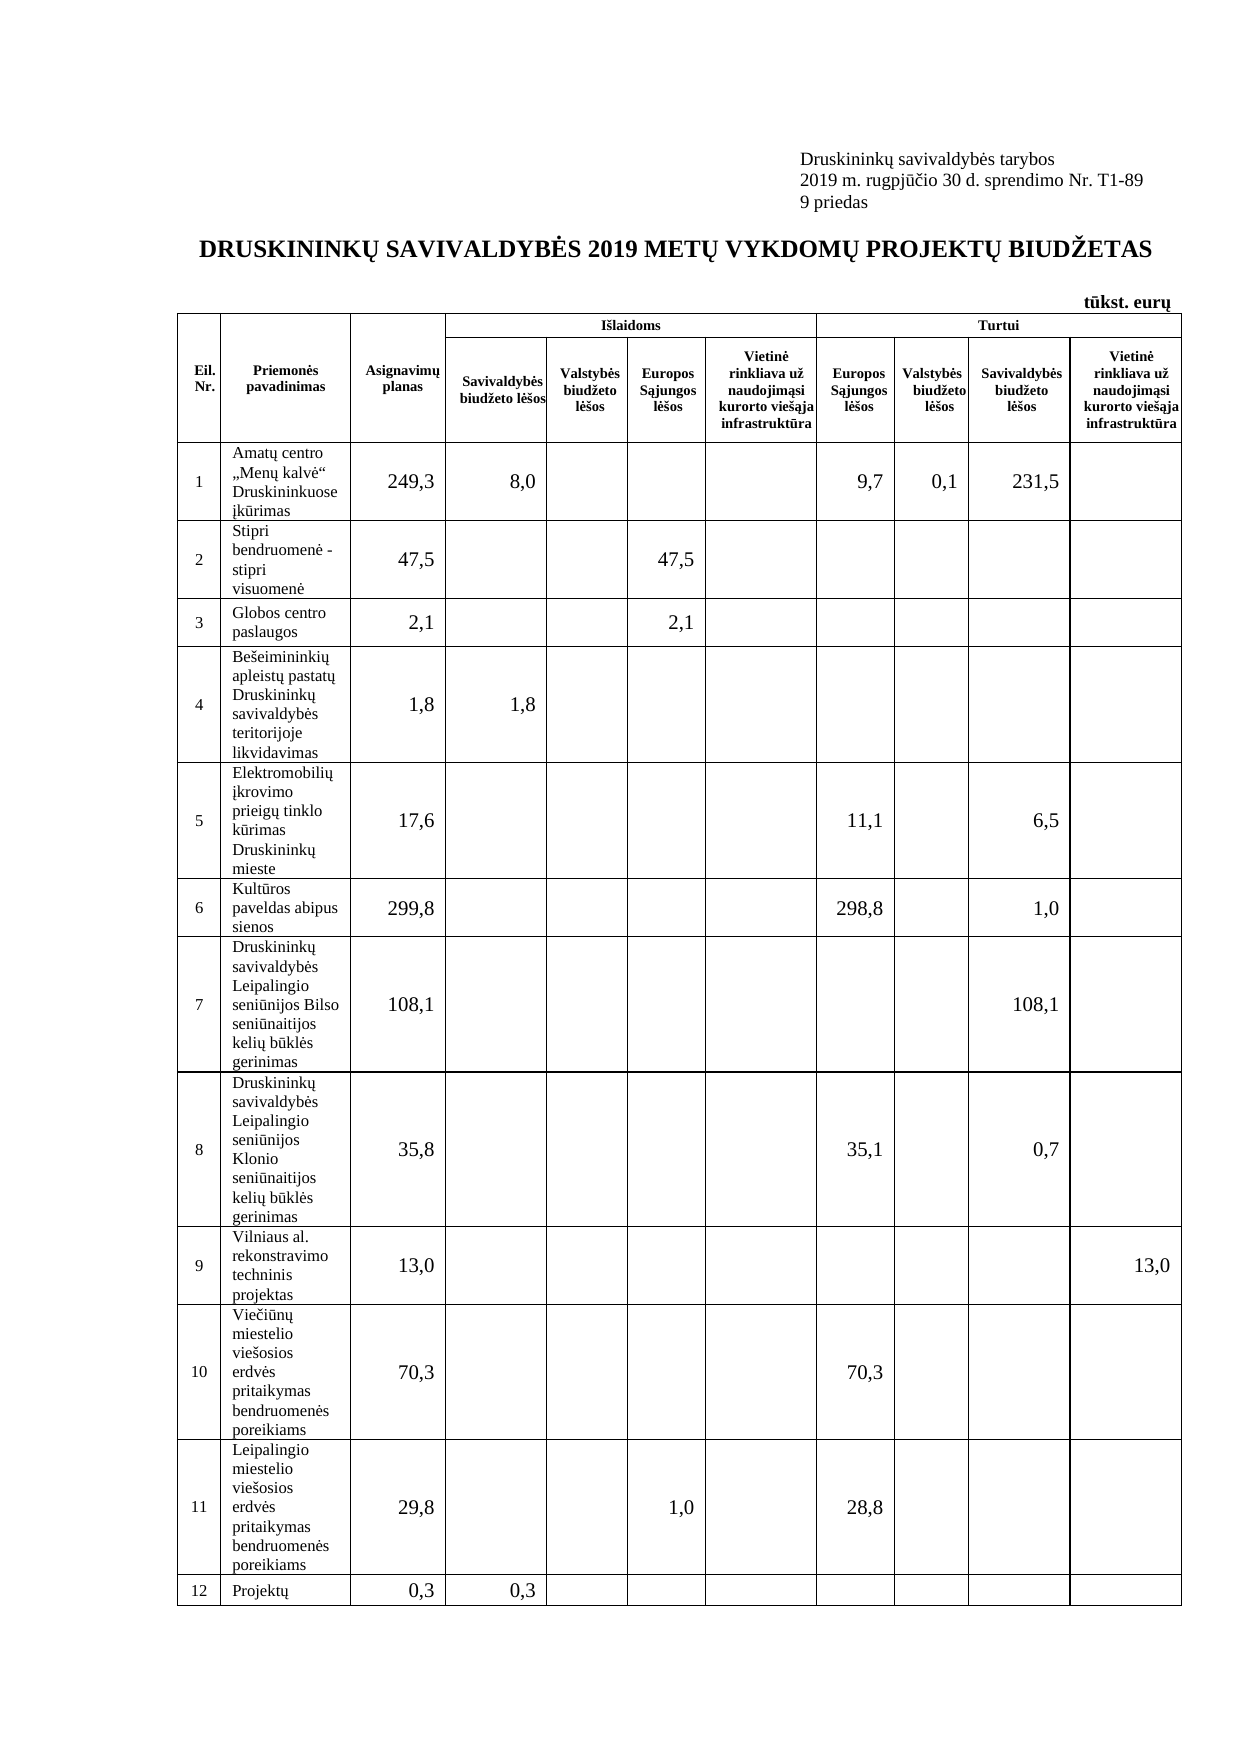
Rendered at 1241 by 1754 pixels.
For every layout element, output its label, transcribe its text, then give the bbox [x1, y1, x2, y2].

table_cell 0,3 [351, 1575, 445, 1605]
table_cell 70,3 [351, 1305, 445, 1439]
table_cell [706, 1073, 816, 1226]
table_cell 2,1 [628, 599, 705, 646]
table_cell Amatų centro „Menų kalvė“ Druskininkuose įkūrimas [221, 443, 350, 520]
table_cell [628, 937, 705, 1071]
table_cell 108,1 [351, 937, 445, 1071]
table_cell 2 [178, 521, 220, 598]
table_cell [547, 599, 627, 646]
table_cell [969, 521, 1069, 598]
table_cell [1071, 763, 1181, 878]
table_cell 6,5 [969, 763, 1069, 878]
table_cell [446, 599, 546, 646]
table_cell 1,0 [969, 879, 1069, 936]
table_cell [895, 1305, 968, 1439]
table_cell 6 [178, 879, 220, 936]
table_cell 108,1 [969, 937, 1069, 1071]
table_cell [706, 443, 816, 520]
table_cell Europos Sąjungos lėšos [817, 338, 894, 442]
table_cell [895, 1440, 968, 1574]
table_cell 13,0 [1071, 1227, 1181, 1303]
table_cell 3 [178, 599, 220, 646]
table_cell [706, 937, 816, 1071]
table_cell [446, 521, 546, 598]
table_cell [895, 1227, 968, 1303]
table_cell [1071, 1305, 1181, 1439]
table_cell Savivaldybės biudžeto lėšos [446, 338, 546, 442]
table_cell 2,1 [351, 599, 445, 646]
table_cell 1,8 [446, 647, 546, 762]
table_header Eil. Nr. [178, 314, 220, 442]
table_cell [628, 647, 705, 762]
table_cell [1071, 1073, 1181, 1226]
table_cell [628, 1073, 705, 1226]
table_cell Kultūros paveldas abipus sienos [221, 879, 350, 936]
table_cell [706, 599, 816, 646]
table_cell [547, 647, 627, 762]
table_cell [969, 1575, 1069, 1605]
table_cell 35,1 [817, 1073, 894, 1226]
table_cell 47,5 [351, 521, 445, 598]
table_cell [547, 1073, 627, 1226]
table_cell 298,8 [817, 879, 894, 936]
table_cell [706, 521, 816, 598]
table_cell [446, 1227, 546, 1303]
table_cell 299,8 [351, 879, 445, 936]
text 9 priedas [327, 191, 1181, 212]
table_cell Valstybės biudžeto lėšos [547, 338, 627, 442]
table_cell [969, 1227, 1069, 1303]
table_cell [895, 763, 968, 878]
table_cell [969, 647, 1069, 762]
table_cell 1,0 [628, 1440, 705, 1574]
table_cell [446, 879, 546, 936]
table_cell Projektų [221, 1575, 350, 1605]
table_cell 231,5 [969, 443, 1069, 520]
table_cell 7 [178, 937, 220, 1071]
table_cell [1071, 599, 1181, 646]
table_cell 249,3 [351, 443, 445, 520]
table_cell Bešeimininkių apleistų pastatų Druskininkų savivaldybės teritorijoje likvidavimas [221, 647, 350, 762]
table_cell 8,0 [446, 443, 546, 520]
table_cell 28,8 [817, 1440, 894, 1574]
table_cell [969, 599, 1069, 646]
table_cell [547, 879, 627, 936]
table_cell [895, 937, 968, 1071]
table_cell [817, 1575, 894, 1605]
table_cell 11 [178, 1440, 220, 1574]
table_cell 9,7 [817, 443, 894, 520]
table_cell Valstybės biudžeto lėšos [895, 338, 968, 442]
table_cell [1071, 521, 1181, 598]
table_cell [895, 1073, 968, 1226]
table_cell 10 [178, 1305, 220, 1439]
table_cell [547, 521, 627, 598]
table_cell Vietinė rinkliava už naudojimąsi kurorto viešąja infrastruktūra [706, 338, 816, 442]
table_cell [706, 1440, 816, 1574]
table_cell [895, 599, 968, 646]
table_cell Druskininkų savivaldybės Leipalingio seniūnijos Bilso seniūnaitijos kelių būklės gerinimas [221, 937, 350, 1071]
table_cell Vilniaus al. rekonstravimo techninis projektas [221, 1227, 350, 1303]
table_cell [547, 763, 627, 878]
table_cell [628, 1575, 705, 1605]
table_cell [817, 599, 894, 646]
table_cell [969, 1305, 1069, 1439]
text Druskininkų savivaldybės tarybos [327, 148, 1181, 169]
table_cell [628, 763, 705, 878]
text DRUSKININKŲ SAVIVALDYBĖS 2019 METŲ VYKDOMŲ PROJEKTŲ BIUDŽETAS [177, 234, 1181, 263]
table_cell Europos Sąjungos lėšos [628, 338, 705, 442]
table_header Priemonės pavadinimas [221, 314, 350, 442]
table_cell 70,3 [817, 1305, 894, 1439]
table_cell [706, 1305, 816, 1439]
table_cell [706, 1227, 816, 1303]
table_cell 0,1 [895, 443, 968, 520]
table_cell [706, 879, 816, 936]
table_cell [1071, 443, 1181, 520]
table_cell Stipri bendruomenė - stipri visuomenė [221, 521, 350, 598]
table_cell 8 [178, 1073, 220, 1226]
table_cell 4 [178, 647, 220, 762]
table_cell 1,8 [351, 647, 445, 762]
table_cell 11,1 [817, 763, 894, 878]
table_cell [817, 521, 894, 598]
table_cell [895, 879, 968, 936]
table_cell [1071, 937, 1181, 1071]
table_cell [628, 1227, 705, 1303]
table_cell 12 [178, 1575, 220, 1605]
table_cell 1 [178, 443, 220, 520]
table_cell 47,5 [628, 521, 705, 598]
table_header Turtui [817, 314, 1181, 337]
table_cell [628, 443, 705, 520]
table_cell [969, 1440, 1069, 1574]
table_cell [446, 1305, 546, 1439]
table_cell 17,6 [351, 763, 445, 878]
table_header Asignavimų planas [351, 314, 445, 442]
table_cell [446, 937, 546, 1071]
table_cell [1071, 1575, 1181, 1605]
table_cell [706, 763, 816, 878]
table_cell Globos centro paslaugos [221, 599, 350, 646]
table_cell Druskininkų savivaldybės Leipalingio seniūnijos Klonio seniūnaitijos kelių būklės gerinimas [221, 1073, 350, 1226]
table_cell [1071, 1440, 1181, 1574]
table_cell Savivaldybės biudžeto lėšos [969, 338, 1069, 442]
table_cell [895, 647, 968, 762]
table_cell 13,0 [351, 1227, 445, 1303]
table_cell [895, 1575, 968, 1605]
table_cell [628, 1305, 705, 1439]
table_cell 29,8 [351, 1440, 445, 1574]
table_cell [628, 879, 705, 936]
table_cell Viečiūnų miestelio viešosios erdvės pritaikymas bendruomenės poreikiams [221, 1305, 350, 1439]
table_cell [547, 937, 627, 1071]
table_cell [547, 1305, 627, 1439]
text 2019 m. rugpjūčio 30 d. sprendimo Nr. T1-89 [327, 169, 1181, 191]
text tūkst. eurų [177, 291, 1171, 313]
table_cell [1071, 647, 1181, 762]
table_cell [895, 521, 968, 598]
table_cell [446, 1073, 546, 1226]
table_cell [446, 1440, 546, 1574]
table_header Išlaidoms [446, 314, 816, 337]
table_cell [706, 647, 816, 762]
table_cell [446, 763, 546, 878]
table_cell [817, 937, 894, 1071]
table_cell [1071, 879, 1181, 936]
table_cell [817, 647, 894, 762]
table_cell [547, 1440, 627, 1574]
table_cell Vietinė rinkliava už naudojimąsi kurorto viešąja infrastruktūra [1071, 338, 1181, 442]
table_cell 9 [178, 1227, 220, 1303]
table_cell 0,3 [446, 1575, 546, 1605]
table_cell 0,7 [969, 1073, 1069, 1226]
table_cell [547, 443, 627, 520]
table_cell [547, 1575, 627, 1605]
table_cell [706, 1575, 816, 1605]
table_cell Leipalingio miestelio viešosios erdvės pritaikymas bendruomenės poreikiams [221, 1440, 350, 1574]
table_cell [547, 1227, 627, 1303]
table_cell [817, 1227, 894, 1303]
table_cell Elektromobilių įkrovimo prieigų tinklo kūrimas Druskininkų mieste [221, 763, 350, 878]
table_cell 35,8 [351, 1073, 445, 1226]
table_cell 5 [178, 763, 220, 878]
